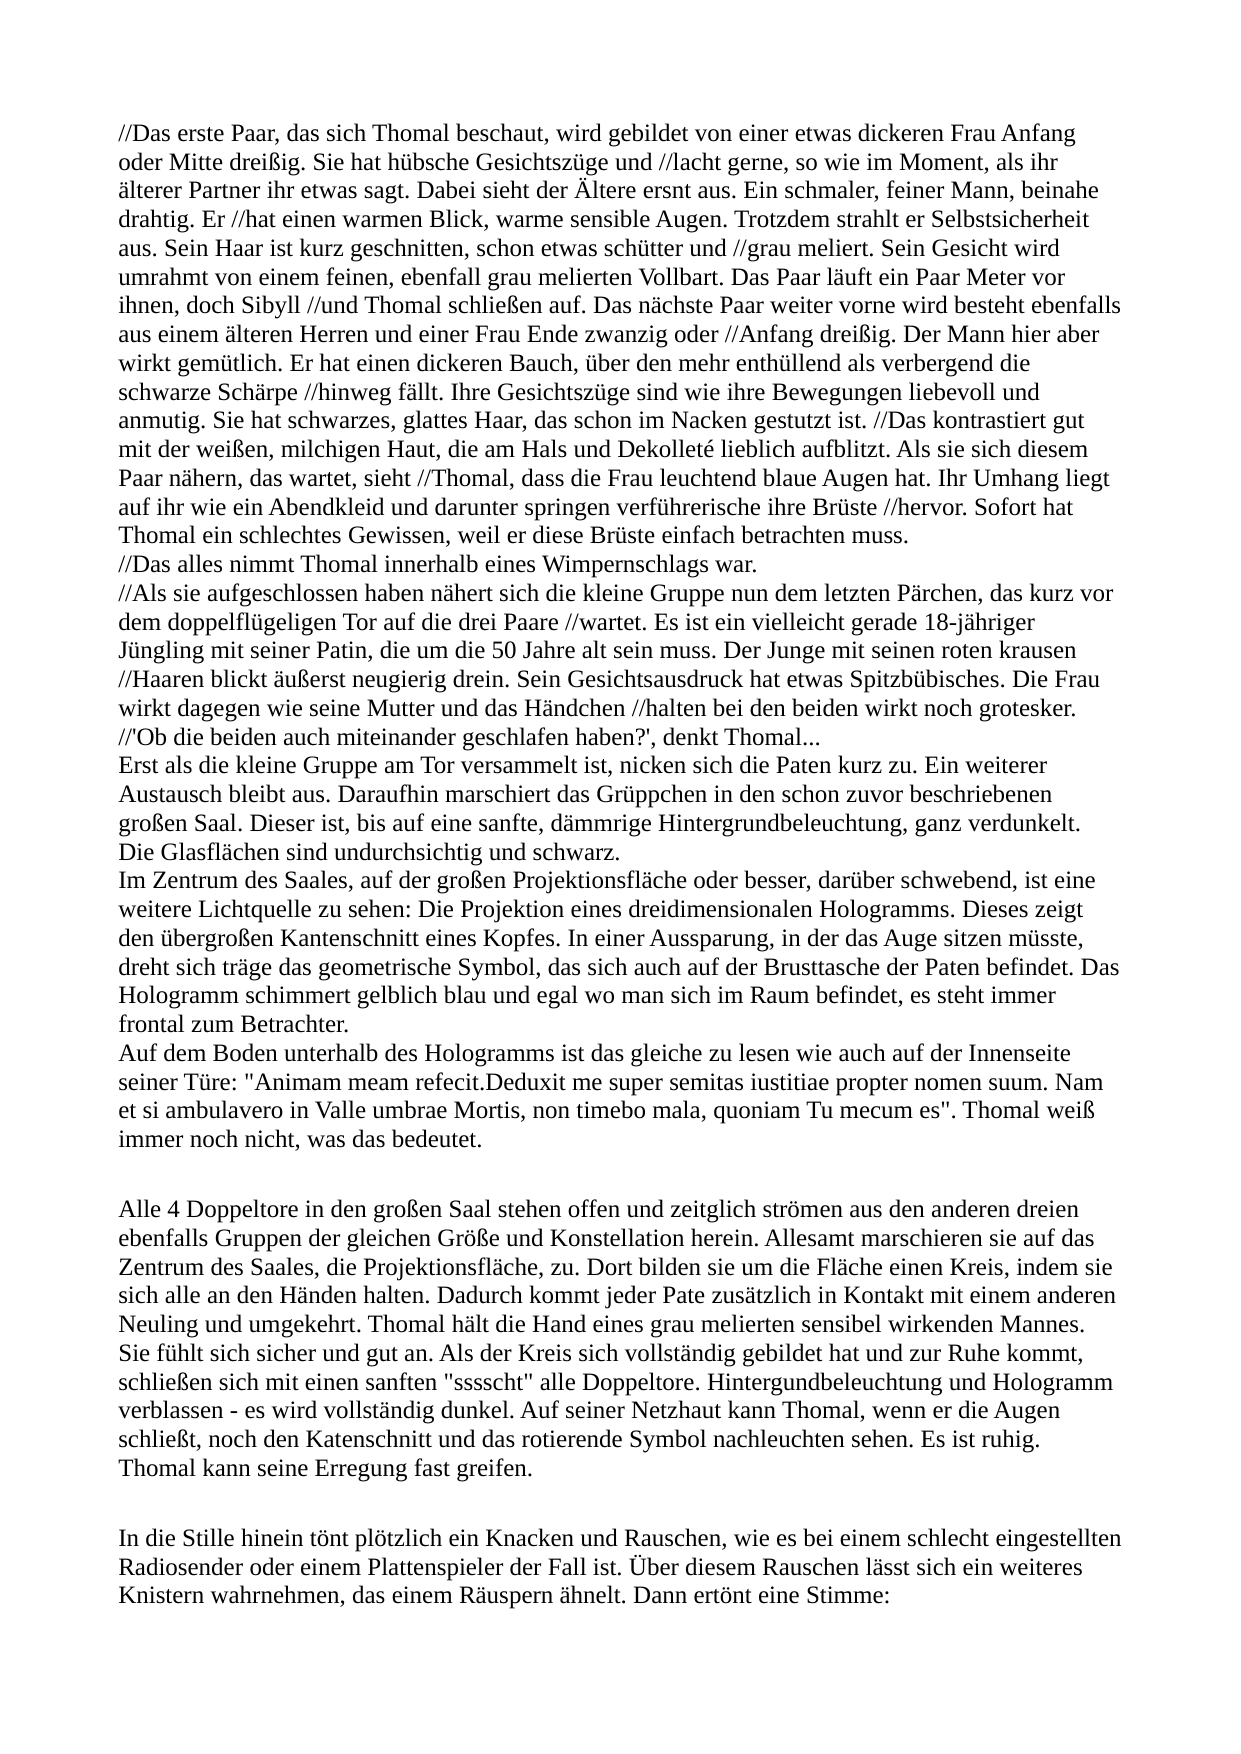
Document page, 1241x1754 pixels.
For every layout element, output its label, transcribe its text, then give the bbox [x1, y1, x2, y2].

text //'Ob die beiden auch miteinander geschlafen haben?', denkt Thomal... [118, 722, 1122, 751]
text In die Stille hinein tönt plötzlich ein Knacken und Rauschen, wie es bei einem schlecht eingestellten Radiosender oder einem Plattenspieler der Fall ist. Über diesem Rauschen lässt sich ein weiteres Knistern wahrnehmen, das einem Räuspern ähnelt. Dann ertönt eine Stimme: [118, 1523, 1122, 1609]
text //Das erste Paar, das sich Thomal beschaut, wird gebildet von einer etwas dickeren Frau Anfang oder Mitte dreißig. Sie hat hübsche Gesichtszüge und //lacht gerne, so wie im Moment, als ihr älterer Partner ihr etwas sagt. Dabei sieht der Ältere ersnt aus. Ein schmaler, feiner Mann, beinahe drahtig. Er //hat einen warmen Blick, warme sensible Augen. Trotzdem strahlt er Selbstsicherheit aus. Sein Haar ist kurz geschnitten, schon etwas schütter und //grau meliert. Sein Gesicht wird umrahmt von einem feinen, ebenfall grau melierten Vollbart. Das Paar läuft ein Paar Meter vor ihnen, doch Sibyll //und Thomal schließen auf. Das nächste Paar weiter vorne wird besteht ebenfalls aus einem älteren Herren und einer Frau Ende zwanzig oder //Anfang dreißig. Der Mann hier aber wirkt gemütlich. Er hat einen dickeren Bauch, über den mehr enthüllend als verbergend die schwarze Schärpe //hinweg fällt. Ihre Gesichtszüge sind wie ihre Bewegungen liebevoll und anmutig. Sie hat schwarzes, glattes Haar, das schon im Nacken gestutzt ist. //Das kontrastiert gut mit der weißen, milchigen Haut, die am Hals und Dekolleté lieblich aufblitzt. Als sie sich diesem Paar nähern, das wartet, sieht //Thomal, dass die Frau leuchtend blaue Augen hat. Ihr Umhang liegt auf ihr wie ein Abendkleid und darunter springen verführerische ihre Brüste //hervor. Sofort hat Thomal ein schlechtes Gewissen, weil er diese Brüste einfach betrachten muss. [118, 118, 1122, 549]
text Im Zentrum des Saales, auf der großen Projektionsfläche oder besser, darüber schwebend, ist eine weitere Lichtquelle zu sehen: Die Projektion eines dreidimensionalen Hologramms. Dieses zeigt den übergroßen Kantenschnitt eines Kopfes. In einer Aussparung, in der das Auge sitzen müsste, dreht sich träge das geometrische Symbol, das sich auch auf der Brusttasche der Paten befindet. Das Hologramm schimmert gelblich blau und egal wo man sich im Raum befindet, es steht immer frontal zum Betrachter. [118, 866, 1122, 1038]
text Erst als die kleine Gruppe am Tor versammelt ist, nicken sich die Paten kurz zu. Ein weiterer Austausch bleibt aus. Daraufhin marschiert das Grüppchen in den schon zuvor beschriebenen großen Saal. Dieser ist, bis auf eine sanfte, dämmrige Hintergrundbeleuchtung, ganz verdunkelt. Die Glasflächen sind undurchsichtig und schwarz. [118, 751, 1122, 866]
text Auf dem Boden unterhalb des Hologramms ist das gleiche zu lesen wie auch auf der Innenseite seiner Türe: "Animam meam refecit.Deduxit me super semitas iustitiae propter nomen suum. Nam et si ambulavero in Valle umbrae Mortis, non timebo mala, quoniam Tu mecum es". Thomal weiß immer noch nicht, was das bedeutet. [118, 1038, 1122, 1153]
text Alle 4 Doppeltore in den großen Saal stehen offen und zeitglich strömen aus den anderen dreien ebenfalls Gruppen der gleichen Größe und Konstellation herein. Allesamt marschieren sie auf das Zentrum des Saales, die Projektionsfläche, zu. Dort bilden sie um die Fläche einen Kreis, indem sie sich alle an den Händen halten. Dadurch kommt jeder Pate zusätzlich in Kontakt mit einem anderen Neuling und umgekehrt. Thomal hält die Hand eines grau melierten sensibel wirkenden Mannes. Sie fühlt sich sicher und gut an. Als der Kreis sich vollständig gebildet hat und zur Ruhe kommt, schließen sich mit einen sanften "sssscht" alle Doppeltore. Hintergundbeleuchtung und Hologramm verblassen - es wird vollständig dunkel. Auf seiner Netzhaut kann Thomal, wenn er die Augen schließt, noch den Katenschnitt und das rotierende Symbol nachleuchten sehen. Es ist ruhig. Thomal kann seine Erregung fast greifen. [118, 1194, 1122, 1482]
text //Als sie aufgeschlossen haben nähert sich die kleine Gruppe nun dem letzten Pärchen, das kurz vor dem doppelflügeligen Tor auf die drei Paare //wartet. Es ist ein vielleicht gerade 18-jähriger Jüngling mit seiner Patin, die um die 50 Jahre alt sein muss. Der Junge mit seinen roten krausen //Haaren blickt äußerst neugierig drein. Sein Gesichtsausdruck hat etwas Spitzbübisches. Die Frau wirkt dagegen wie seine Mutter und das Händchen //halten bei den beiden wirkt noch grotesker. [118, 578, 1122, 722]
text //Das alles nimmt Thomal innerhalb eines Wimpernschlags war. [118, 549, 1122, 578]
